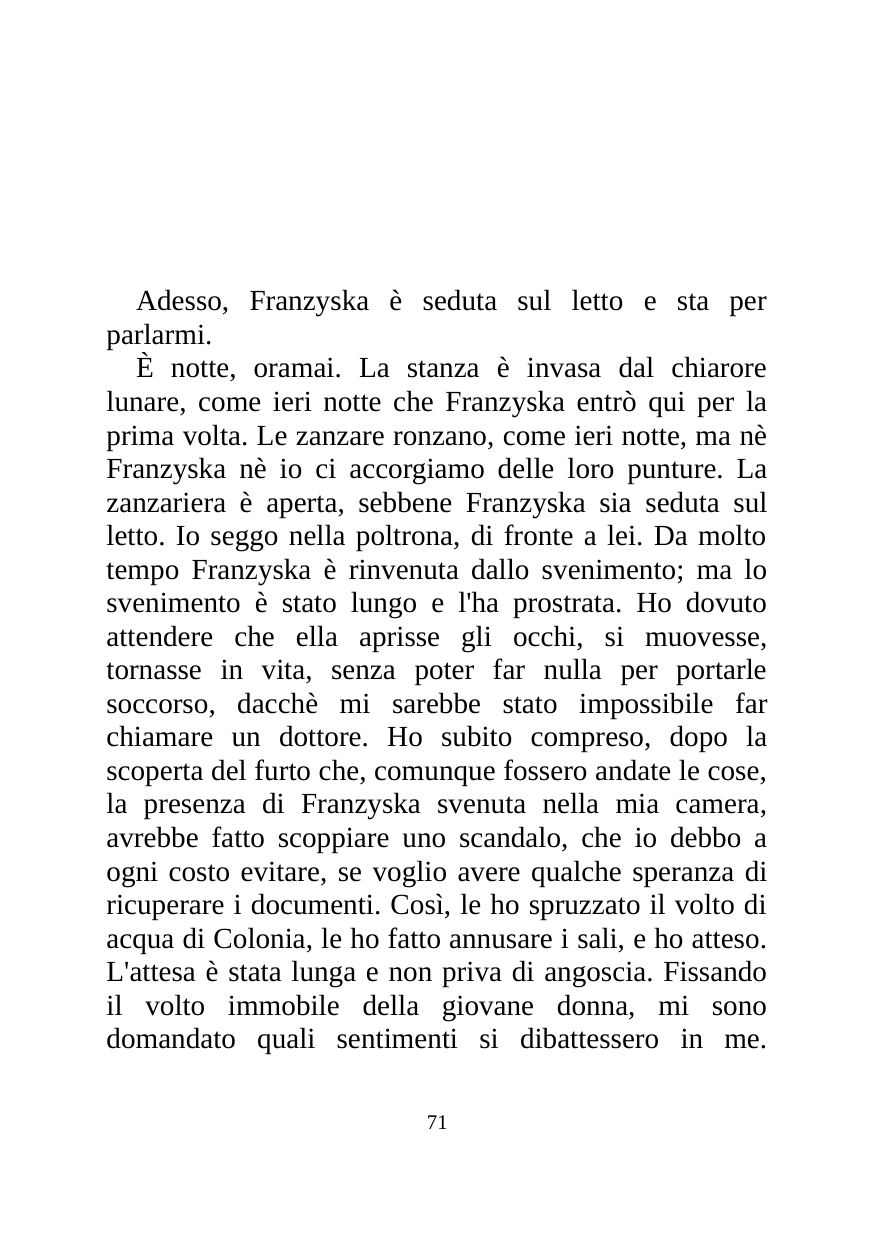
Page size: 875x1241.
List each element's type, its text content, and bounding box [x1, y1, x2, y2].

text Adesso, Franzyska è seduta sul letto e sta per parlarmi. [106, 283, 768, 351]
text È notte, oramai. La stanza è invasa dal chiarore lunare, come ieri notte che Franzyska entrò qui per la prima volta. Le zanzare ronzano, come ieri notte, ma nè Franzyska nè io ci accorgiamo delle loro punture. La zanzariera è aperta, sebbene Franzyska sia seduta sul letto. Io seggo nella poltrona, di fronte a lei. Da molto tempo Franzyska è rinvenuta dallo svenimento; ma lo svenimento è stato lungo e l'ha prostrata. Ho dovuto attendere che ella aprisse gli occhi, si muovesse, tornasse in vita, senza poter far nulla per portarle soccorso, dacchè mi sarebbe stato impossibile far chiamare un dottore. Ho subito compreso, dopo la scoperta del furto che, comunque fossero andate le cose, la presenza di Franzyska svenuta nella mia camera, avrebbe fatto scoppiare uno scandalo, che io debbo a ogni costo evitare, se voglio avere qualche speranza di ricuperare i documenti. Così, le ho spruzzato il volto di acqua di Colonia, le ho fatto annusare i sali, e ho atteso. L'attesa è stata lunga e non priva di angoscia. Fissando il volto immobile della giovane donna, mi sono domandato quali sentimenti si dibattessero in me. [106, 351, 768, 1055]
